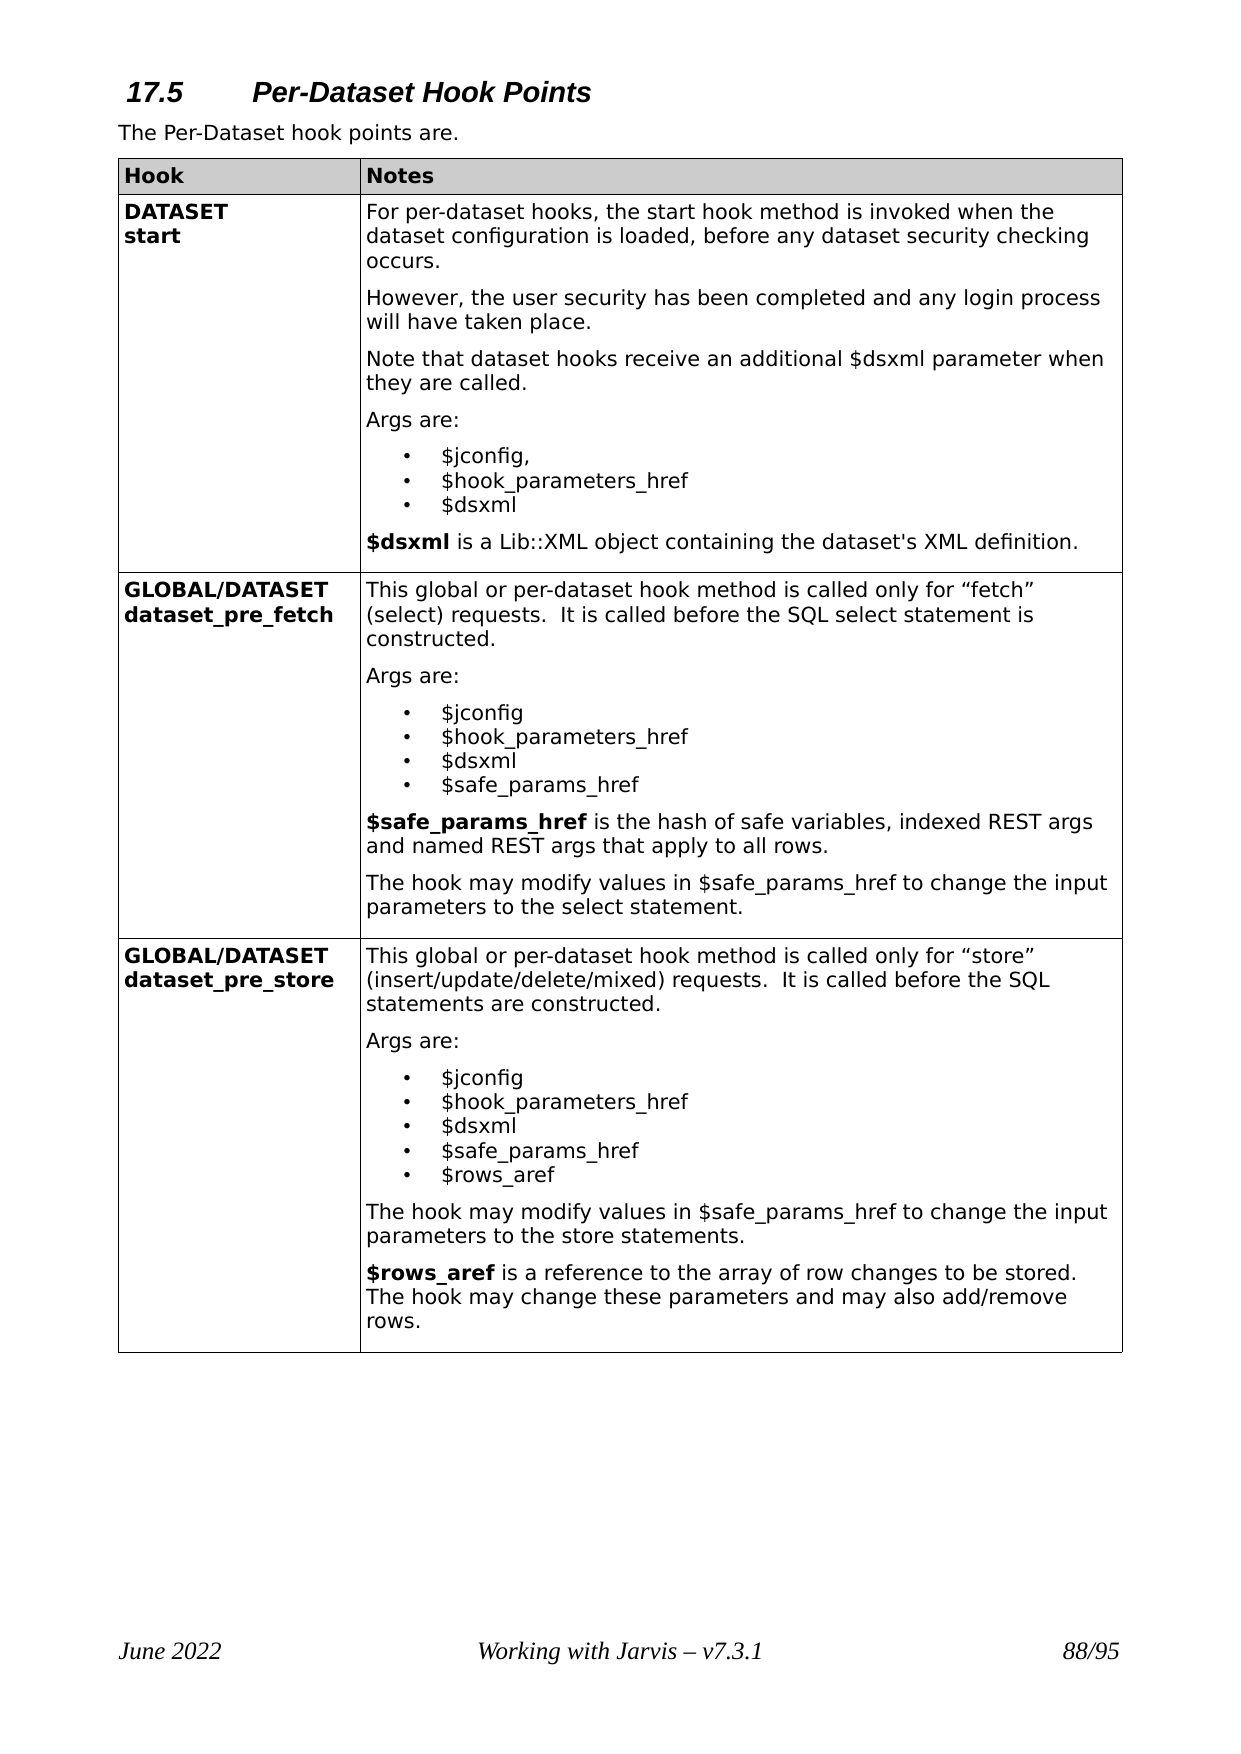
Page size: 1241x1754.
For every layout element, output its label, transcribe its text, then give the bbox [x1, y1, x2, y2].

table_cell GLOBAL/DATASET dataset_pre_store [119, 939, 360, 1352]
table_header Notes [361, 159, 1122, 194]
table_cell DATASET start [119, 195, 360, 572]
table_cell This global or per-dataset hook method is called only for “fetch” (select) requests. It is called before the SQL select statement is constructed. Args are: $jconfig $hook_parameters_href $dsxml $safe_params_href $safe_params_href is the hash of safe variables, indexed REST args and named REST args that apply to all rows. The hook may modify values in $safe_params_href to change the input parameters to the select statement. [361, 573, 1122, 938]
table_cell GLOBAL/DATASET dataset_pre_fetch [119, 573, 360, 938]
table_cell For per-dataset hooks, the start hook method is invoked when the dataset configuration is loaded, before any dataset security checking occurs. However, the user security has been completed and any login process will have taken place. Note that dataset hooks receive an additional $dsxml parameter when they are called. Args are: $jconfig, $hook_parameters_href $dsxml $dsxml is a Lib::XML object containing the dataset's XML definition. [361, 195, 1122, 572]
subtitle Per-Dataset Hook Points [118, 75, 1122, 108]
table_cell This global or per-dataset hook method is called only for “store” (insert/update/delete/mixed) requests. It is called before the SQL statements are constructed. Args are: $jconfig $hook_parameters_href $dsxml $safe_params_href $rows_aref The hook may modify values in $safe_params_href to change the input parameters to the store statements. $rows_aref is a reference to the array of row changes to be stored. The hook may change these parameters and may also add/remove rows. [361, 939, 1122, 1352]
table_header Hook [119, 159, 360, 194]
text The Per-Dataset hook points are. [118, 121, 1122, 145]
